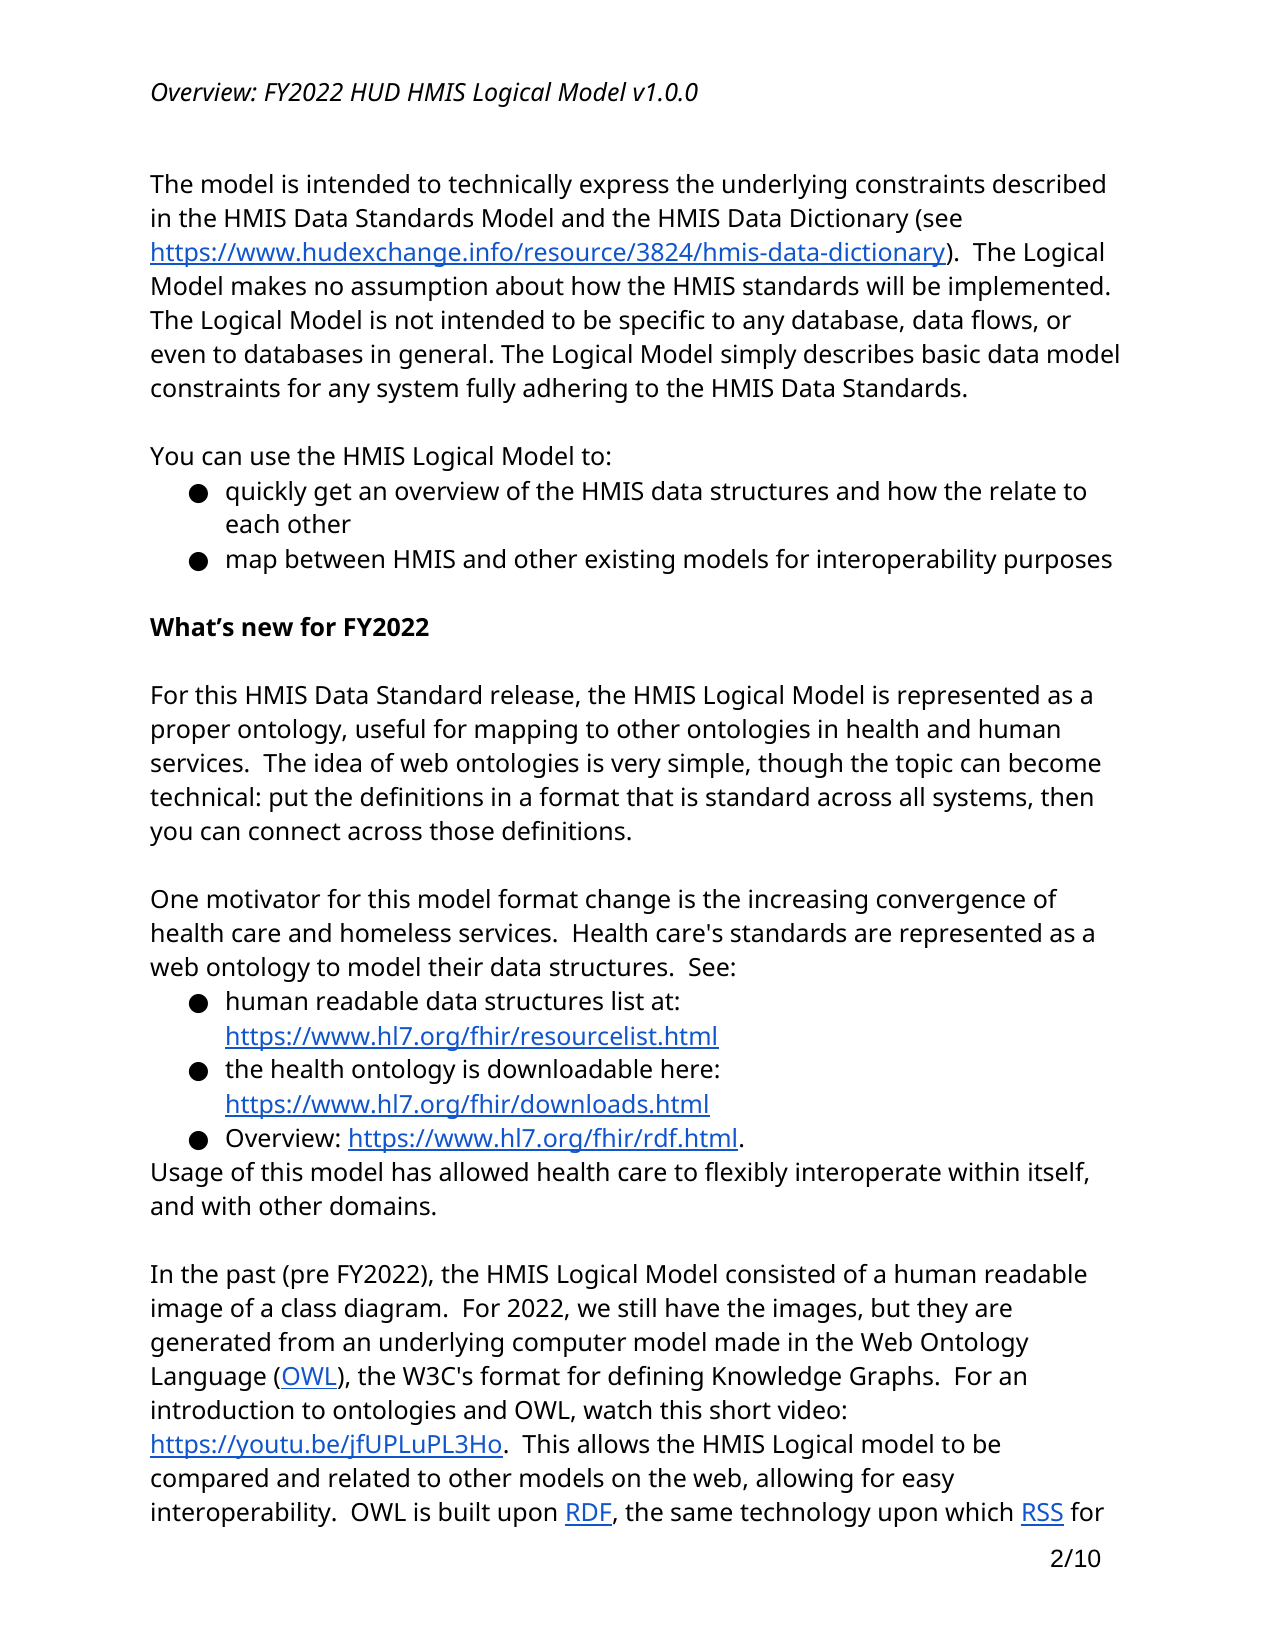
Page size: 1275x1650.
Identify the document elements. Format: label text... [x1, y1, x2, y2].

list map between HMIS and other existing models for interoperability purposes [187, 541, 1125, 575]
text The model is intended to technically express the underlying constraints described in the HMIS Data Standards Model and the HMIS Data Dictionary (see https://www.hudexchange.info/resource/3824/hmis-data-dictionary). The Logical Model makes no assumption about how the HMIS standards will be implemented. The Logical Model is not intended to be specific to any database, data flows, or even to databases in general. The Logical Model simply describes basic data model constraints for any system fully adhering to the HMIS Data Standards. [150, 167, 1125, 405]
text One motivator for this model format change is the increasing convergence of health care and homeless services. Health care's standards are represented as a web ontology to model their data structures. See: [150, 882, 1125, 984]
list human readable data structures list at: https://www.hl7.org/fhir/resourcelist.html [187, 984, 1125, 1052]
list quickly get an overview of the HMIS data structures and how the relate to each other [187, 473, 1125, 541]
text Usage of this model has allowed health care to flexibly interoperate within itself, and with other domains. [150, 1154, 1125, 1222]
text For this HMIS Data Standard release, the HMIS Logical Model is represented as a proper ontology, useful for mapping to other ontologies in health and human services. The idea of web ontologies is very simple, though the topic can become technical: put the definitions in a format that is standard across all systems, then you can connect across those definitions. [150, 677, 1125, 848]
text In the past (pre FY2022), the HMIS Logical Model consisted of a human readable image of a class diagram. For 2022, we still have the images, but they are generated from an underlying computer model made in the Web Ontology Language (OWL), the W3C's format for defining Knowledge Graphs. For an introduction to ontologies and OWL, watch this short video: https://youtu.be/jfUPLuPL3Ho. This allows the HMIS Logical model to be compared and related to other models on the web, allowing for easy interoperability. OWL is built upon RDF, the same technology upon which RSS for [150, 1257, 1125, 1529]
text You can use the HMIS Logical Model to: [150, 439, 1125, 473]
list the health ontology is downloadable here: https://www.hl7.org/fhir/downloads.html [187, 1052, 1125, 1120]
list Overview: https://www.hl7.org/fhir/rdf.html. [187, 1120, 1125, 1154]
subtitle What’s new for FY2022 [150, 609, 1125, 643]
